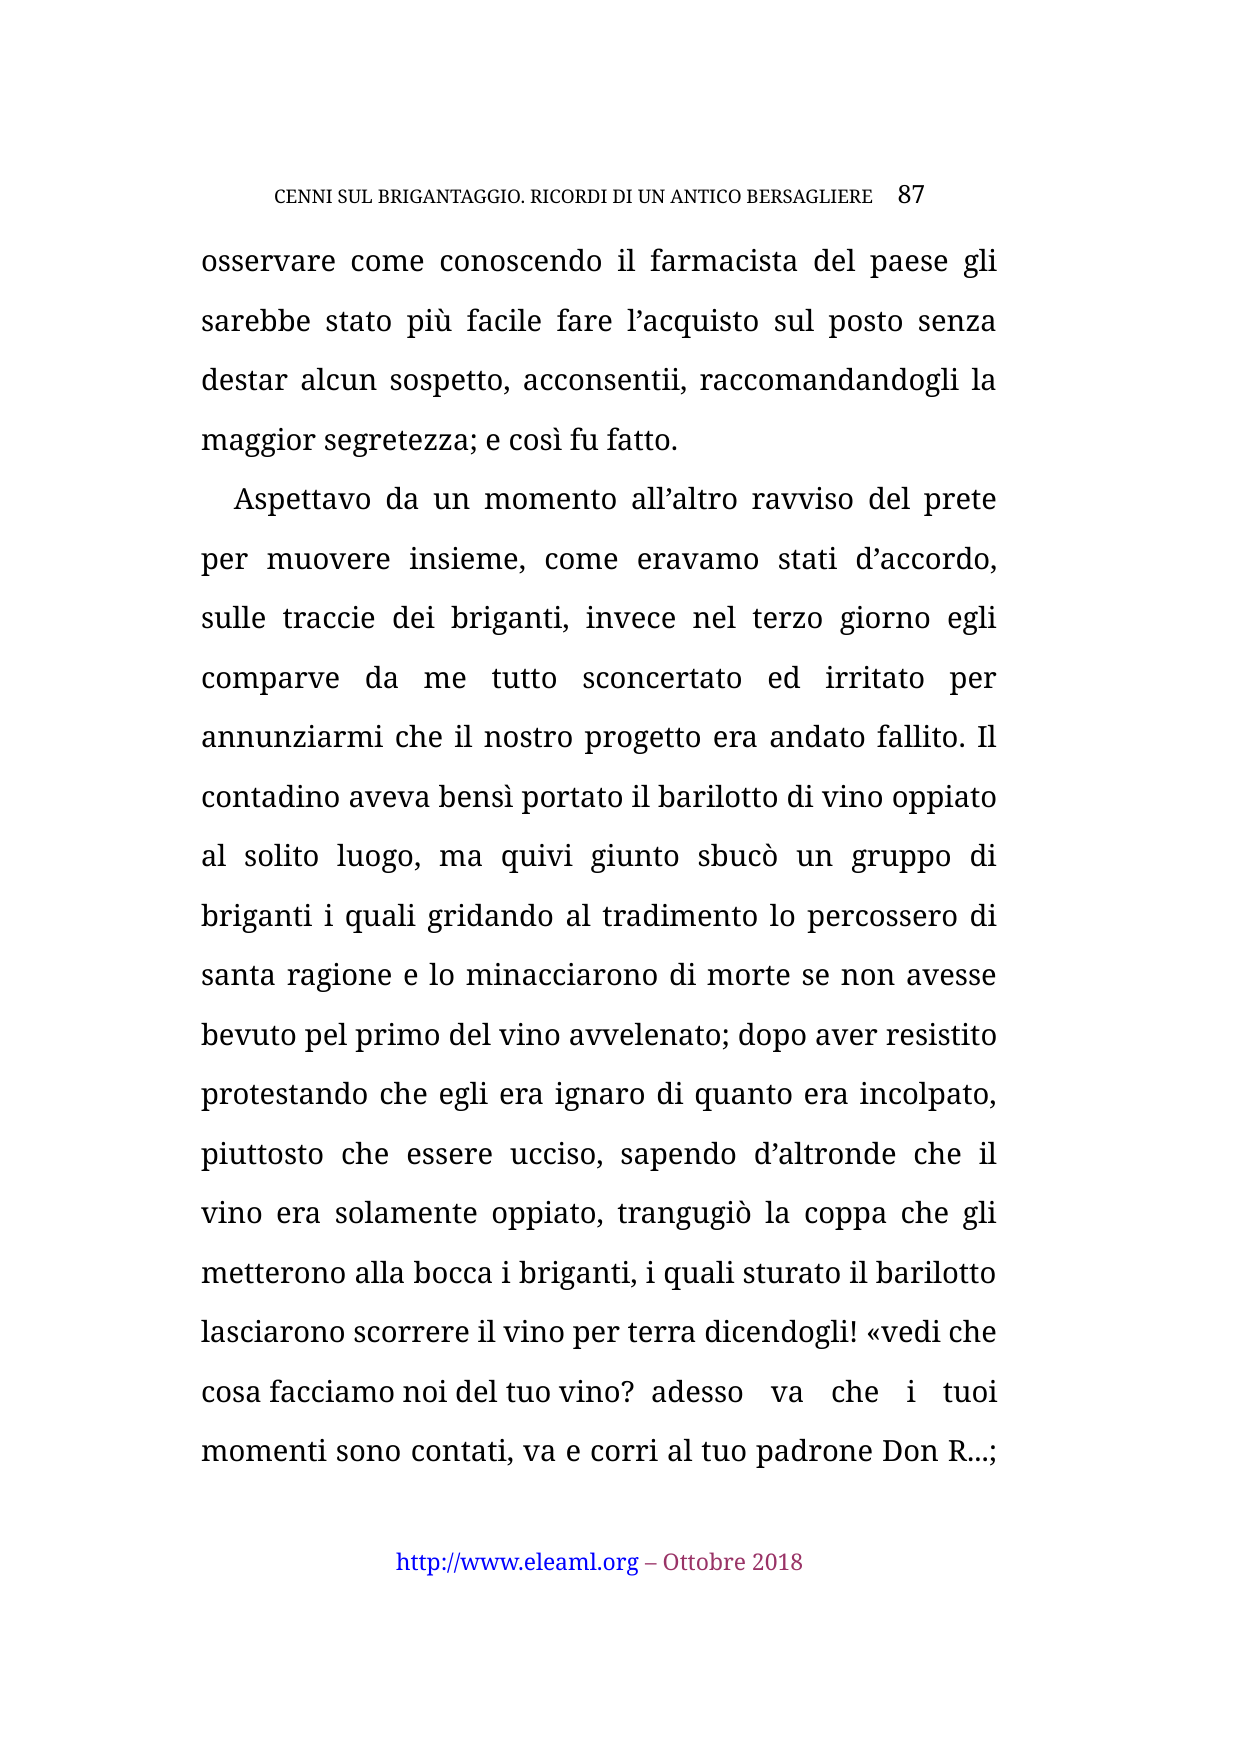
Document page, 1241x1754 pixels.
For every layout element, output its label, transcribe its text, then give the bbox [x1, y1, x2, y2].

text osservare come conoscendo il farmacista del paese gli sarebbe stato più facile fare l’acquisto sul posto senza destar alcun sospetto, acconsentii, raccomandandogli la maggior segretezza; e così fu fatto. [201, 241, 998, 459]
text Aspettavo da un momento all’altro ravviso del prete per muovere insieme, come eravamo stati d’accordo, sulle traccie dei briganti, invece nel terzo giorno egli comparve da me tutto sconcertato ed irritato per annunziarmi che il nostro progetto era andato fallito. Il contadino aveva bensì portato il barilotto di vino oppiato al solito luogo, ma quivi giunto sbucò un gruppo di briganti i quali gridando al tradimento lo percossero di santa ragione e lo minacciarono di morte se non avesse bevuto pel primo del vino avvelenato; dopo aver resistito protestando che egli era ignaro di quanto era incolpato, piuttosto che essere ucciso, sapendo d’altronde che il vino era solamente oppiato, trangugiò la coppa che gli metterono alla bocca i briganti, i quali sturato il barilotto lasciarono scorrere il vino per terra dicendogli! «vedi che cosa facciamo noi del tuo vino? adesso va che i tuoi momenti sono contati, va e corri al tuo padrone Don R...; [201, 479, 998, 1470]
